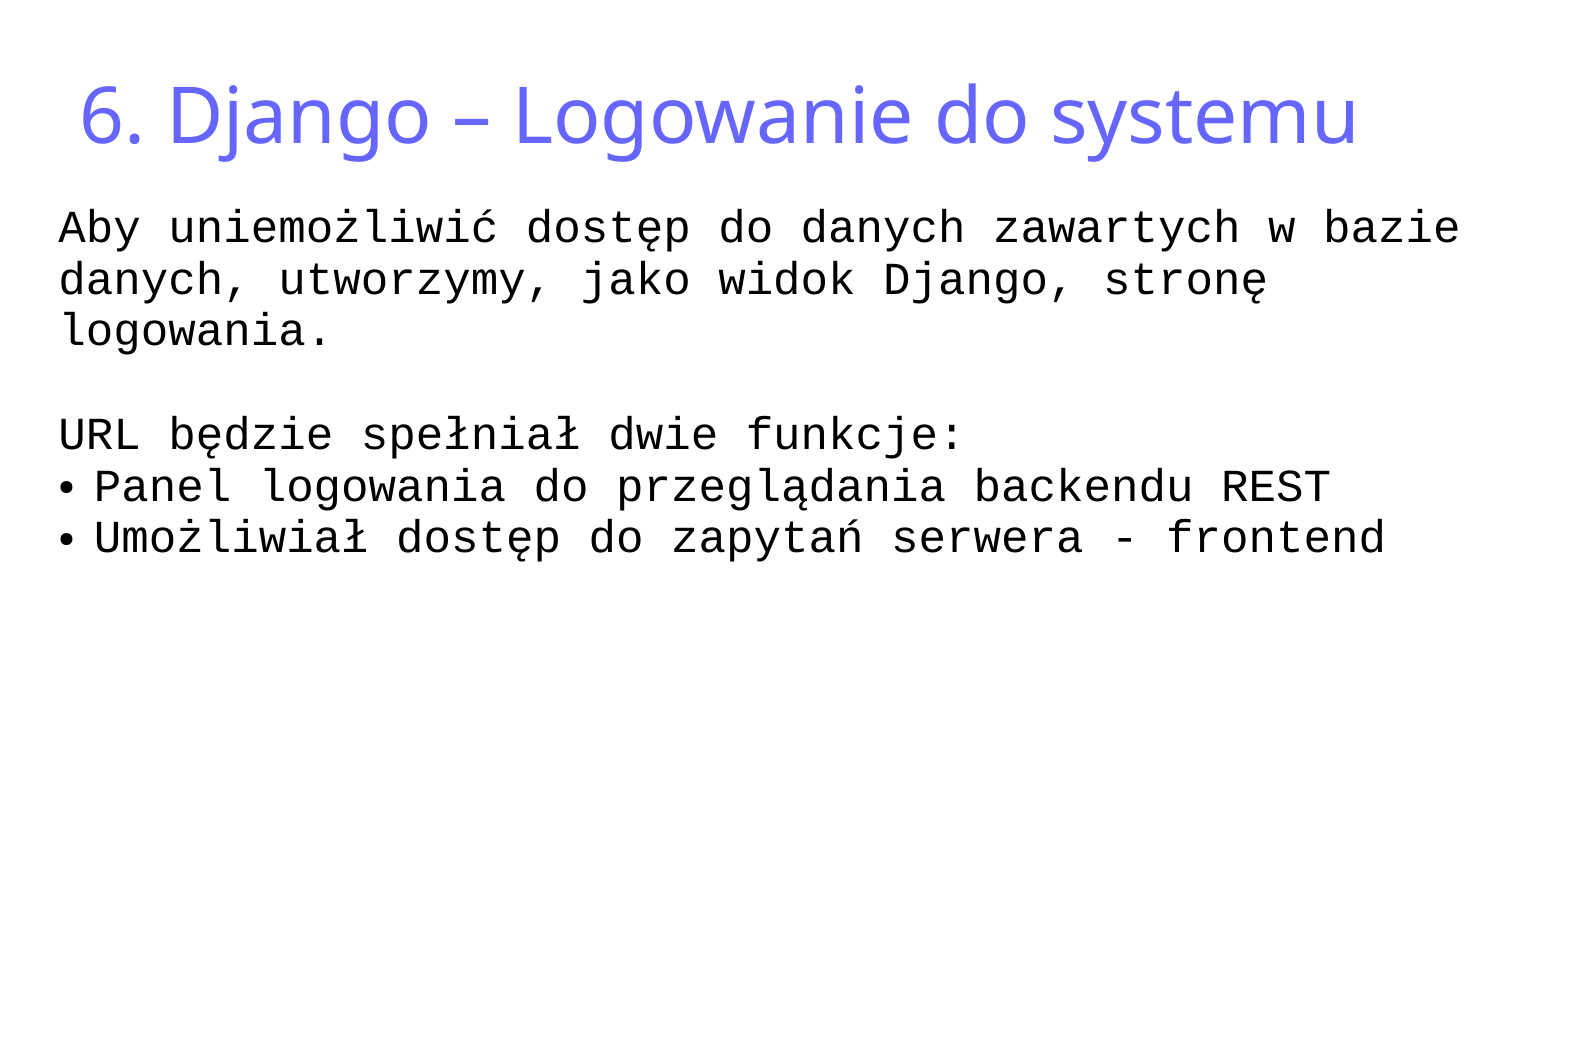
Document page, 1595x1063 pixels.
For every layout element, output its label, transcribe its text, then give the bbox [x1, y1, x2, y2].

text_box Aby uniemożliwić dostęp do danych zawartych w bazie danych, utworzymy, jako widok Django, stronę logowania. URL będzie spełniał dwie funkcje: Panel logowania do przeglądania backendu REST Umożliwiał dostęp do zapytań serwera - frontend [58, 204, 1494, 539]
title 6. Django – Logowanie do systemu [79, 7, 1515, 255]
